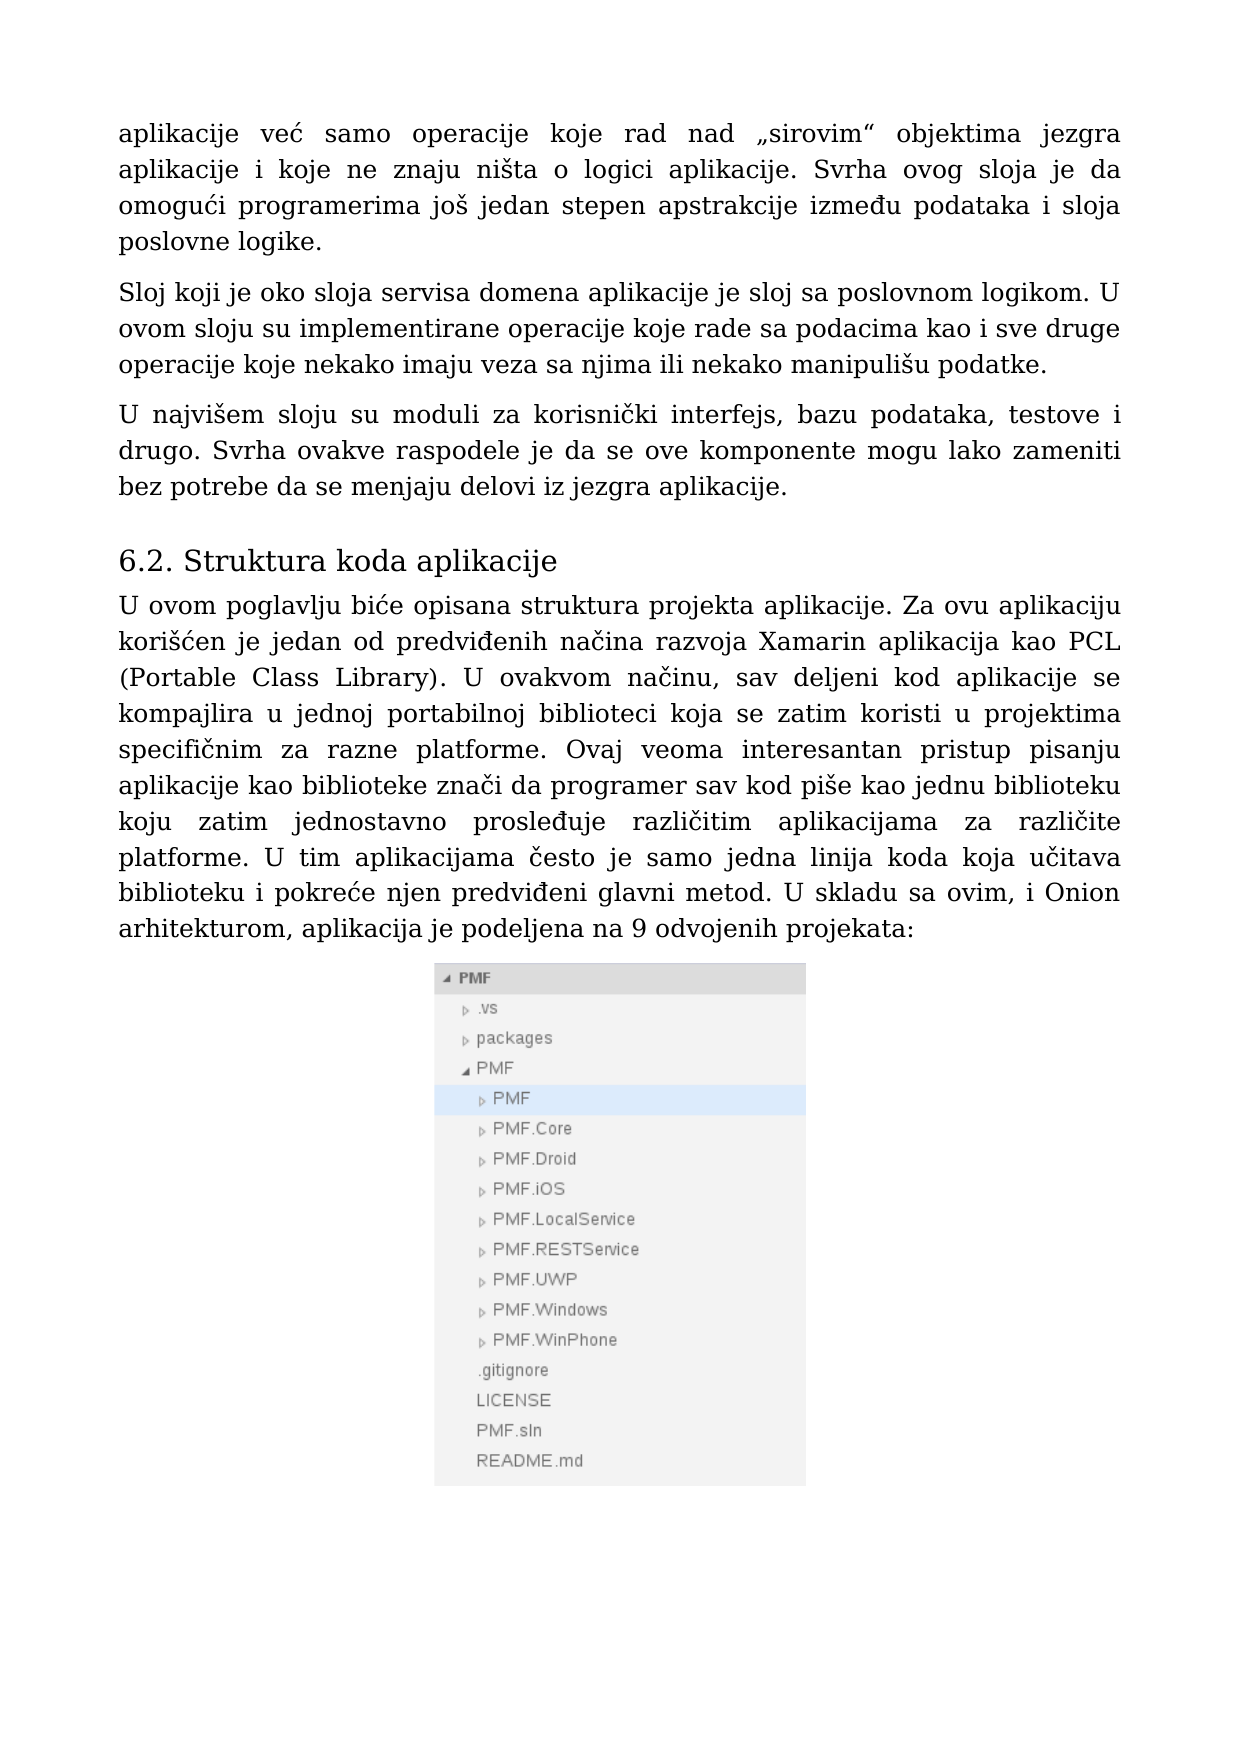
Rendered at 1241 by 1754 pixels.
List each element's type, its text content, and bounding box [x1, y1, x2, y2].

subtitle 6.2. Struktura koda aplikacije [118, 542, 1122, 577]
text U ovom poglavlju biće opisana struktura projekta aplikacije. Za ovu aplikaciju korišćen je jedan od predviđenih načina razvoja Xamarin aplikacija kao PCL (Portable Class Library). U ovakvom načinu, sav deljeni kod aplikacije se kompajlira u jednoj portabilnoj biblioteci koja se zatim koristi u projektima specifičnim za razne platforme. Ovaj veoma interesantan pristup pisanju aplikacije kao biblioteke znači da programer sav kod piše kao jednu biblioteku koju zatim jednostavno prosleđuje različitim aplikacijama za različite platforme. U tim aplikacijama često je samo jedna linija koda koja učitava biblioteku i pokreće njen predviđeni glavni metod. U skladu sa ovim, i Onion arhitekturom, aplikacija je podeljena na 9 odvojenih projekata: [118, 589, 1122, 943]
picture [434, 963, 806, 1486]
text Sloj koji je oko sloja servisa domena aplikacije je sloj sa poslovnom logikom. U ovom sloju su implementirane operacije koje rade sa podacima kao i sve druge operacije koje nekako imaju veza sa njima ili nekako manipulišu podatke. [118, 276, 1122, 378]
text U najvišem sloju su moduli za korisnički interfejs, bazu podataka, testove i drugo. Svrha ovakve raspodele je da se ove komponente mogu lako zameniti bez potrebe da se menjaju delovi iz jezgra aplikacije. [118, 399, 1122, 501]
text aplikacije već samo operacije koje rad nad „sirovim“ objektima jezgra aplikacije i koje ne znaju ništa o logici aplikacije. Svrha ovog sloja je da omogući programerima još jedan stepen apstrakcije između podataka i sloja poslovne logike. [118, 118, 1122, 256]
